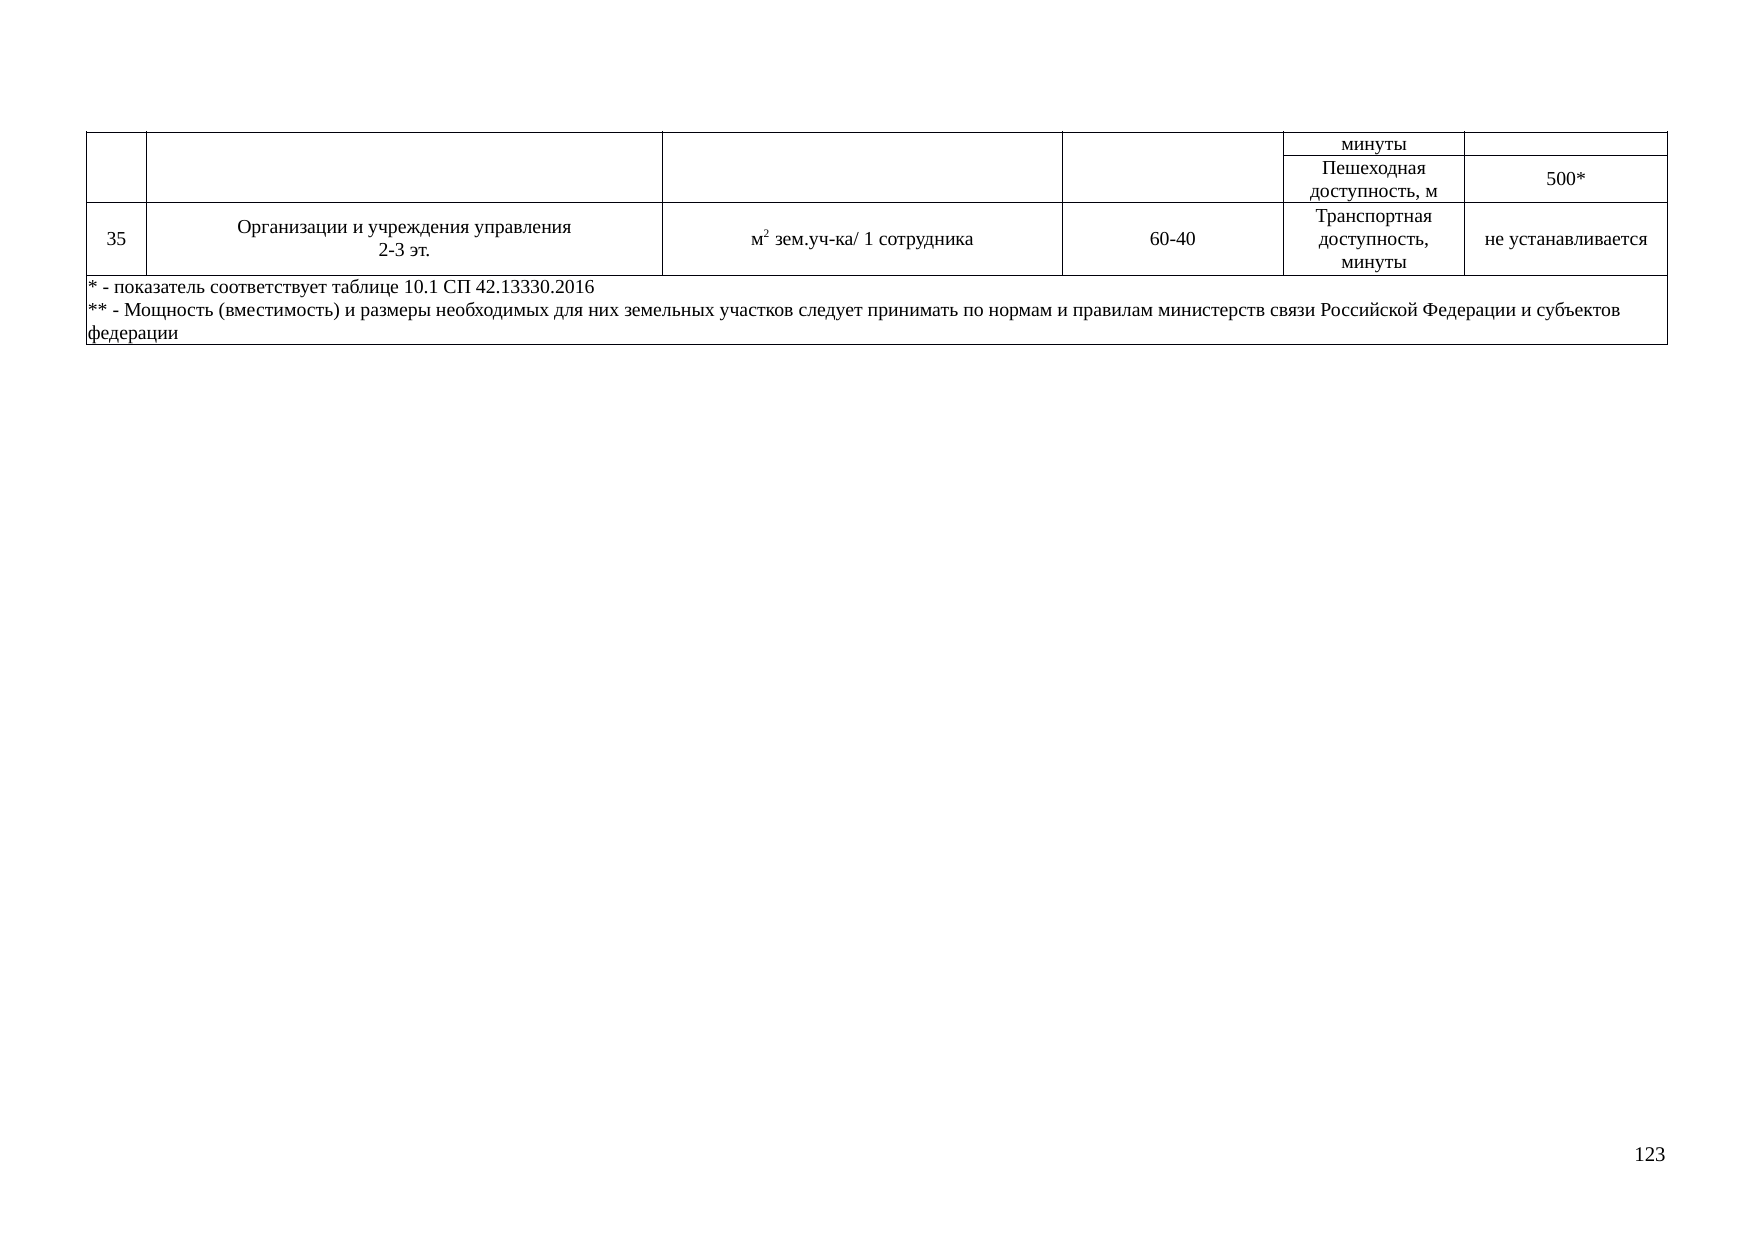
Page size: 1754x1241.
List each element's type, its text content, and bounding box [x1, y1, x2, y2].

table_cell [1465, 133, 1667, 155]
table_cell 500* [1465, 156, 1667, 201]
table_cell Транспортная доступность, минуты [1284, 203, 1464, 274]
table_cell минуты [1284, 133, 1464, 155]
table_cell [147, 133, 662, 201]
table_cell не устанавливается [1465, 203, 1667, 274]
table_cell [87, 133, 146, 201]
table_cell * - показатель соответствует таблице 10.1 СП 42.13330.2016 ** - Мощность (вместимость) и размеры необходимых для них земельных участков следует принимать по нормам и правилам министерств связи Российской Федерации и субъектов федерации [87, 276, 1667, 343]
table_cell [663, 133, 1062, 201]
table_cell [1063, 133, 1283, 201]
table_cell м2 зем.уч-ка/ 1 сотрудника [663, 203, 1062, 274]
table_cell 60-40 [1063, 203, 1283, 274]
table_cell Организации и учреждения управления 2-3 эт. [147, 203, 662, 274]
table_cell Пешеходная доступность, м [1284, 156, 1464, 201]
table_cell 35 [87, 203, 146, 274]
